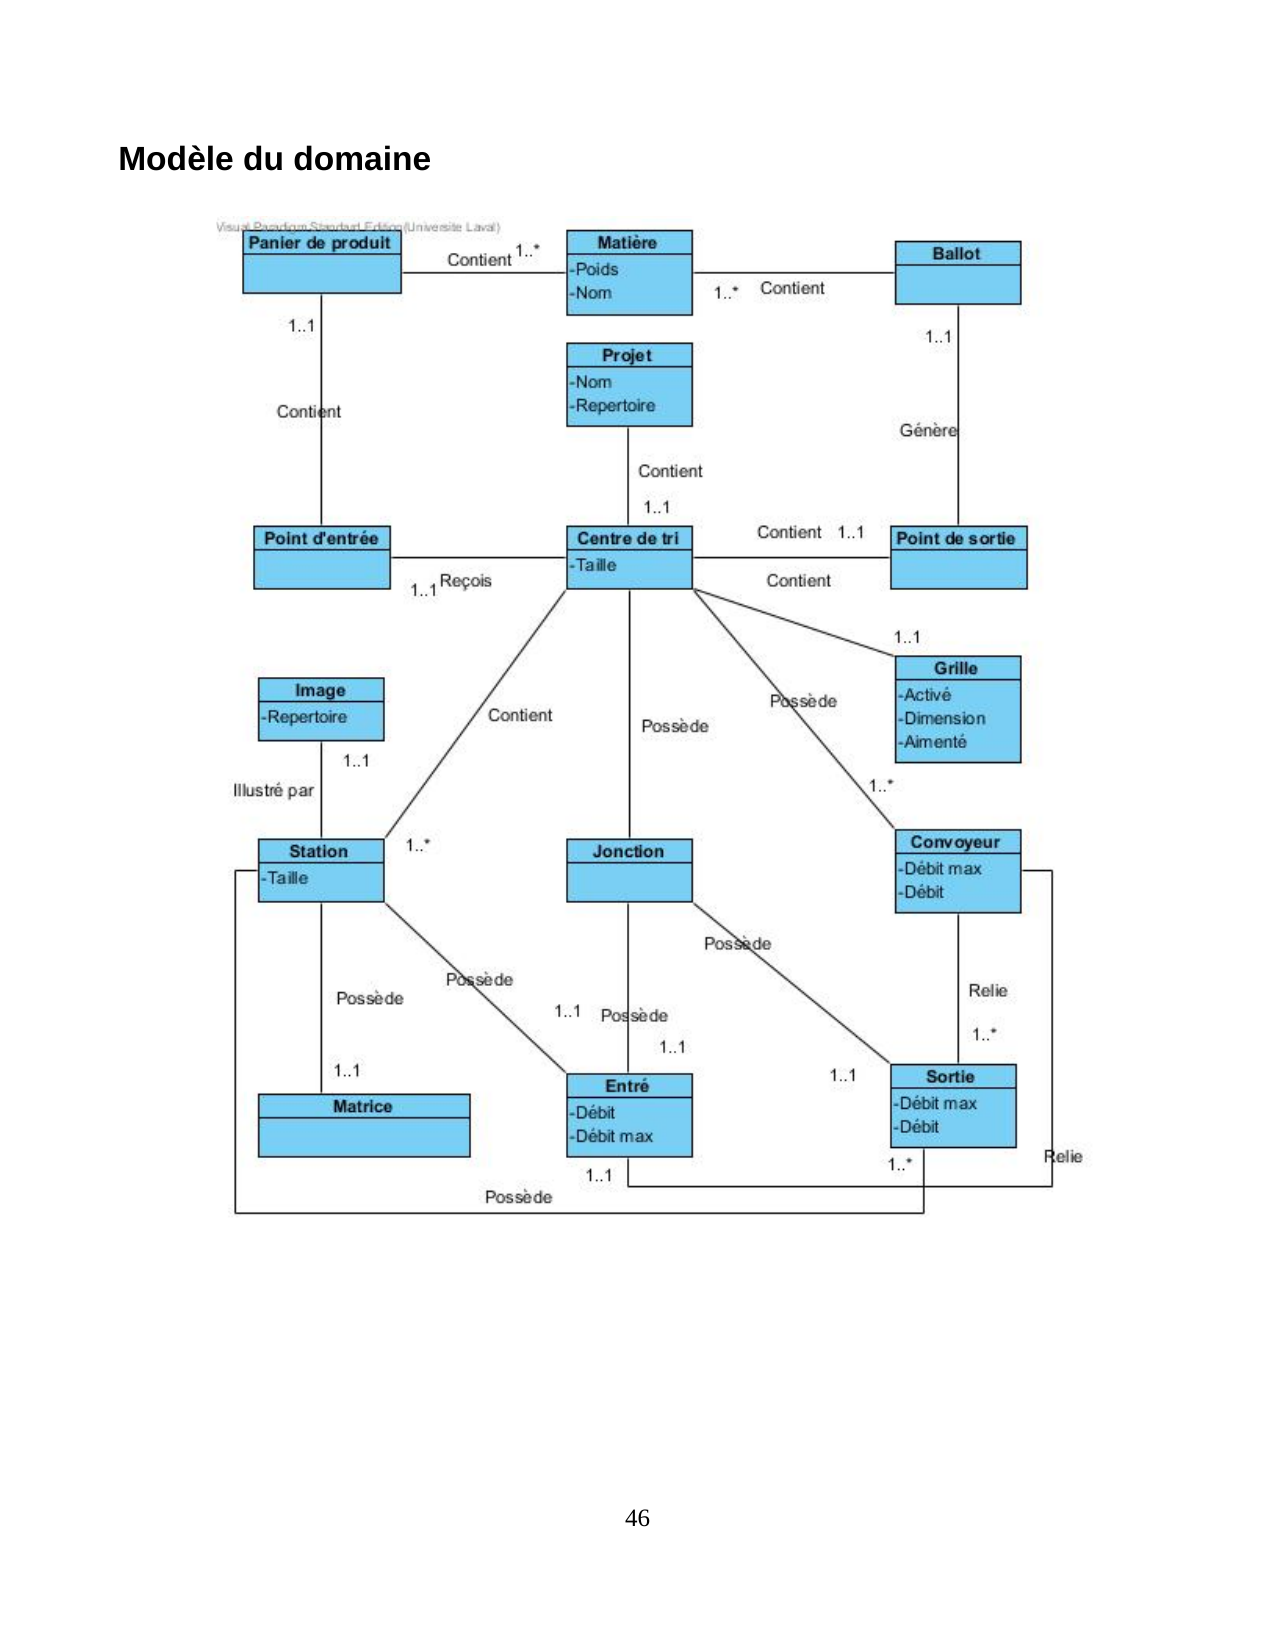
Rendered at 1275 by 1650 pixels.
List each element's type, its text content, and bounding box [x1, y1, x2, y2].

picture [216, 216, 1108, 1219]
subtitle Modèle du domaine [118, 139, 1157, 178]
